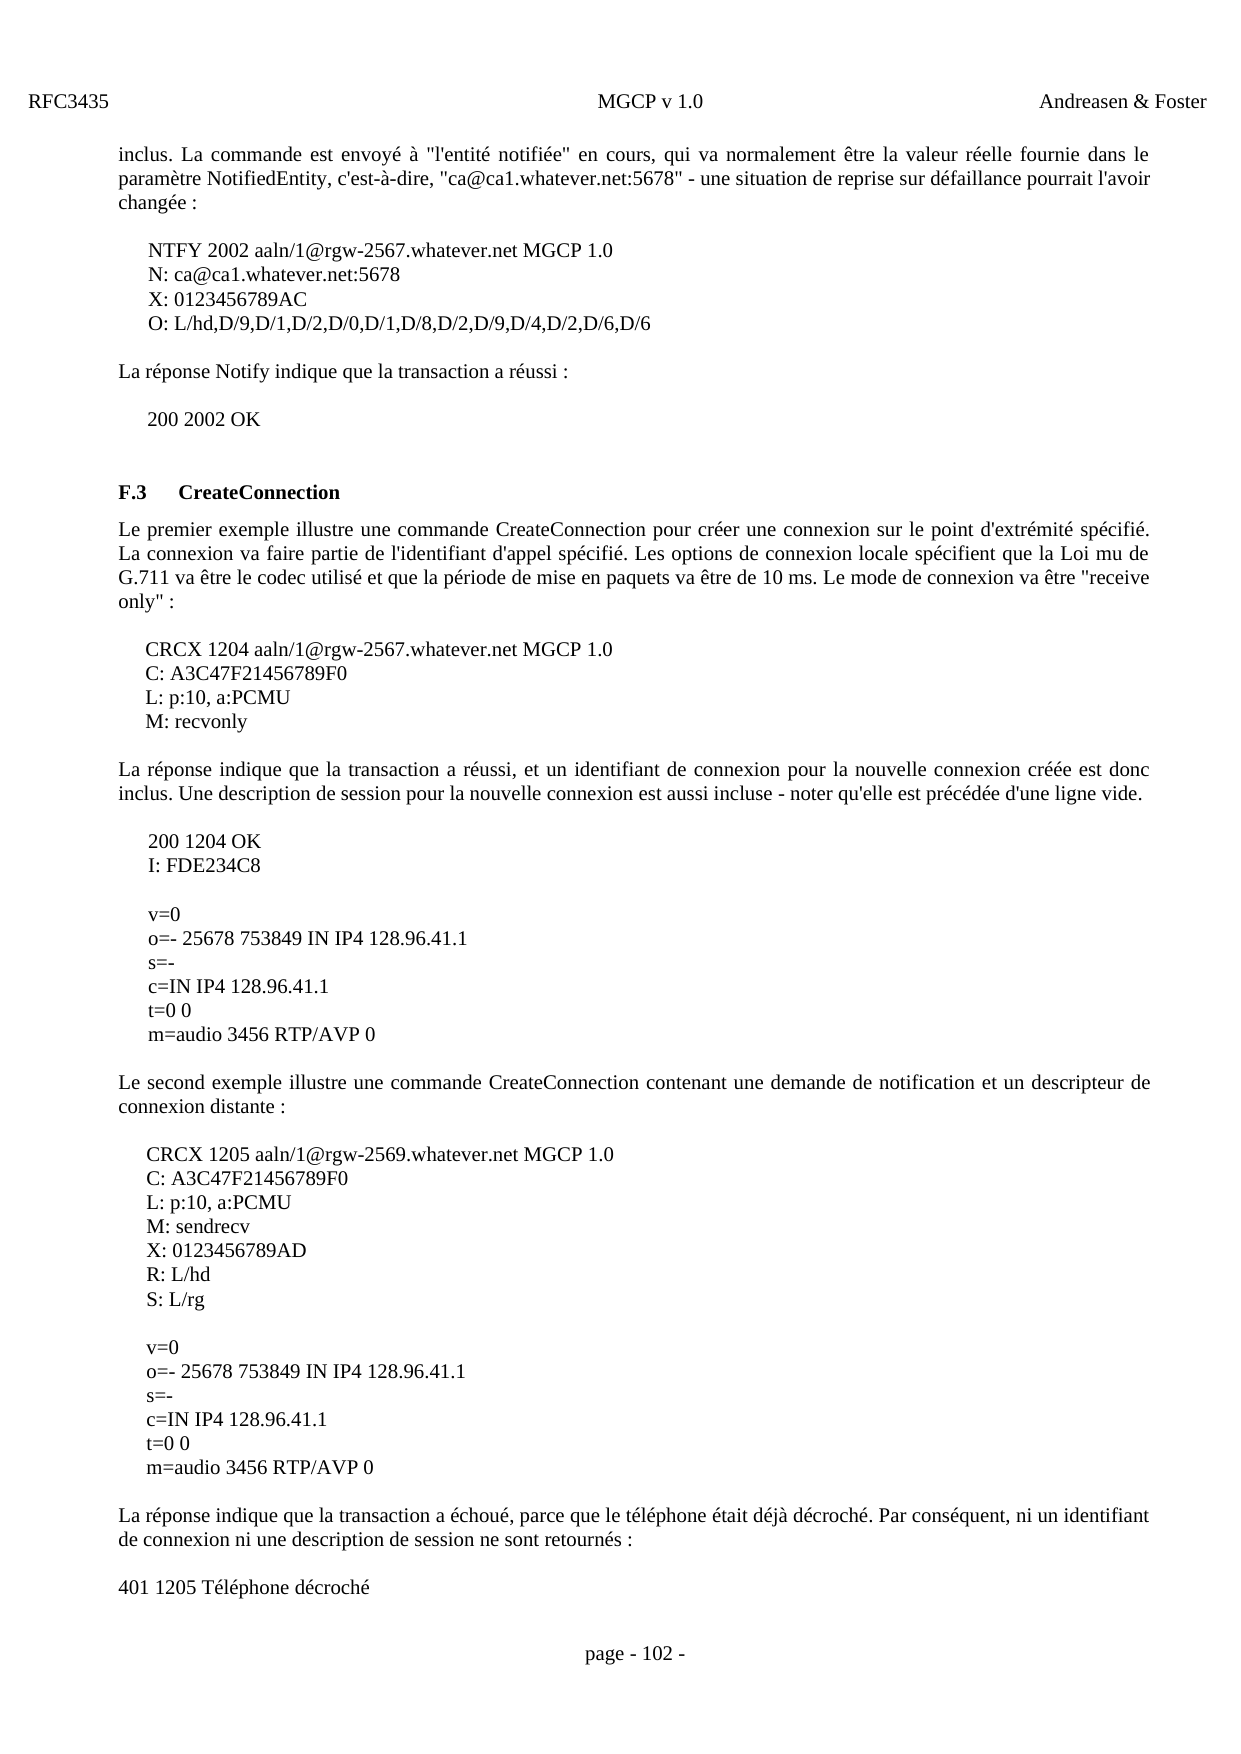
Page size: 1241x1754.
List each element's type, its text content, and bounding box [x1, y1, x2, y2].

text m=audio 3456 RTP/AVP 0 [146, 1455, 1152, 1479]
text L: p:10, a:PCMU [145, 685, 1152, 709]
text c=IN IP4 128.96.41.1 [146, 1407, 1152, 1431]
text I: FDE234C8 [148, 853, 1152, 877]
text o=- 25678 753849 IN IP4 128.96.41.1 [146, 1359, 1152, 1383]
text inclus. La commande est envoyé à "l'entité notifiée" en cours, qui va normalement être la valeur réelle fournie dans le paramètre NotifiedEntity, c'est-à-dire, "ca@ca1.whatever.net:5678" - une situation de reprise sur défaillance pourrait l'avoir changée : [118, 142, 1152, 214]
text X: 0123456789AC [148, 286, 1152, 311]
text O: L/hd,D/9,D/1,D/2,D/0,D/1,D/8,D/2,D/9,D/4,D/2,D/6,D/6 [148, 311, 1152, 334]
text C: A3C47F21456789F0 [145, 661, 1152, 685]
text s=- [146, 1383, 1152, 1407]
text CRCX 1205 aaln/1@rgw-2569.whatever.net MGCP 1.0 [146, 1142, 1152, 1166]
text N: ca@ca1.whatever.net:5678 [148, 262, 1152, 286]
text v=0 [146, 1334, 1152, 1359]
text C: A3C47F21456789F0 [146, 1166, 1152, 1190]
text t=0 0 [148, 998, 1152, 1022]
text La réponse indique que la transaction a échoué, parce que le téléphone était déjà décroché. Par conséquent, ni un identifiant de connexion ni une description de session ne sont retournés : [118, 1503, 1152, 1551]
subtitle F.3 CreateConnection [118, 480, 1152, 504]
text L: p:10, a:PCMU [146, 1190, 1152, 1214]
text CRCX 1204 aaln/1@rgw-2567.whatever.net MGCP 1.0 [145, 637, 1152, 661]
text v=0 [148, 901, 1152, 926]
text s=- [148, 949, 1152, 974]
text Le premier exemple illustre une commande CreateConnection pour créer une connexion sur le point d'extrémité spécifié. La connexion va faire partie de l'identifiant d'appel spécifié. Les options de connexion locale spécifient que la Loi mu de G.711 va être le codec utilisé et que la période de mise en paquets va être de 10 ms. Le mode de connexion va être "receive only" : [118, 516, 1152, 613]
text La réponse indique que la transaction a réussi, et un identifiant de connexion pour la nouvelle connexion créée est donc inclus. Une description de session pour la nouvelle connexion est aussi incluse - noter qu'elle est précédée d'une ligne vide. [118, 757, 1152, 805]
text 200 2002 OK [147, 407, 1152, 431]
text Le second exemple illustre une commande CreateConnection contenant une demande de notification et un descripteur de connexion distante : [118, 1070, 1152, 1118]
text 200 1204 OK [148, 829, 1152, 853]
text 401 1205 Téléphone décroché [118, 1575, 1152, 1599]
text X: 0123456789AD [146, 1238, 1152, 1262]
text o=- 25678 753849 IN IP4 128.96.41.1 [148, 926, 1152, 949]
text R: L/hd [146, 1262, 1152, 1286]
text S: L/rg [146, 1286, 1152, 1311]
text M: recvonly [145, 709, 1152, 733]
text La réponse Notify indique que la transaction a réussi : [118, 359, 1152, 383]
text m=audio 3456 RTP/AVP 0 [148, 1022, 1152, 1046]
text M: sendrecv [146, 1214, 1152, 1238]
text c=IN IP4 128.96.41.1 [148, 974, 1152, 998]
text NTFY 2002 aaln/1@rgw-2567.whatever.net MGCP 1.0 [148, 238, 1152, 262]
text t=0 0 [146, 1431, 1152, 1455]
